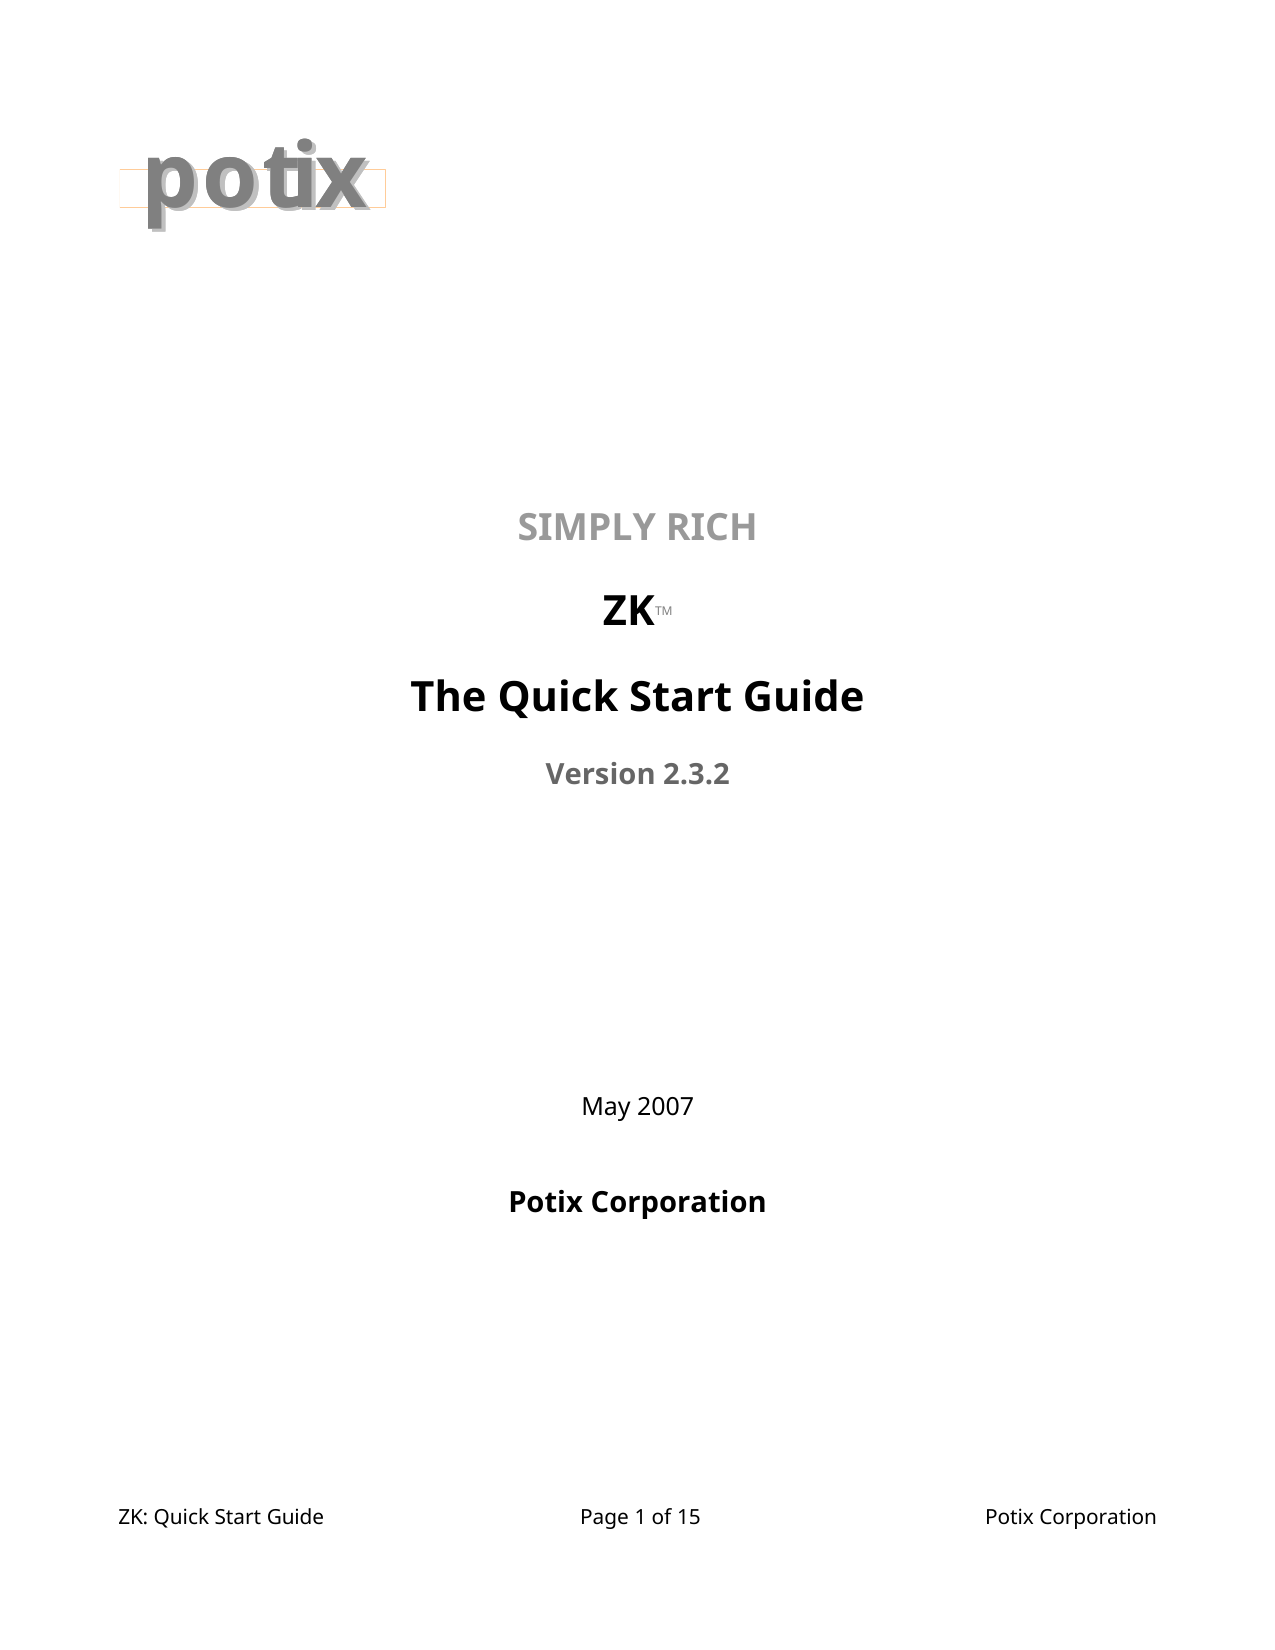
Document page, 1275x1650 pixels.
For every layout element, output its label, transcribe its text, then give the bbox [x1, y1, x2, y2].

text The Quick Start Guide [118, 667, 1157, 724]
text Potix Corporation [118, 1181, 1157, 1221]
text Version 2.3.2 [118, 753, 1157, 793]
text SIMPLY RICH [118, 500, 1157, 551]
text ZKTM [118, 580, 1157, 637]
text May 2007 [118, 1088, 1157, 1122]
